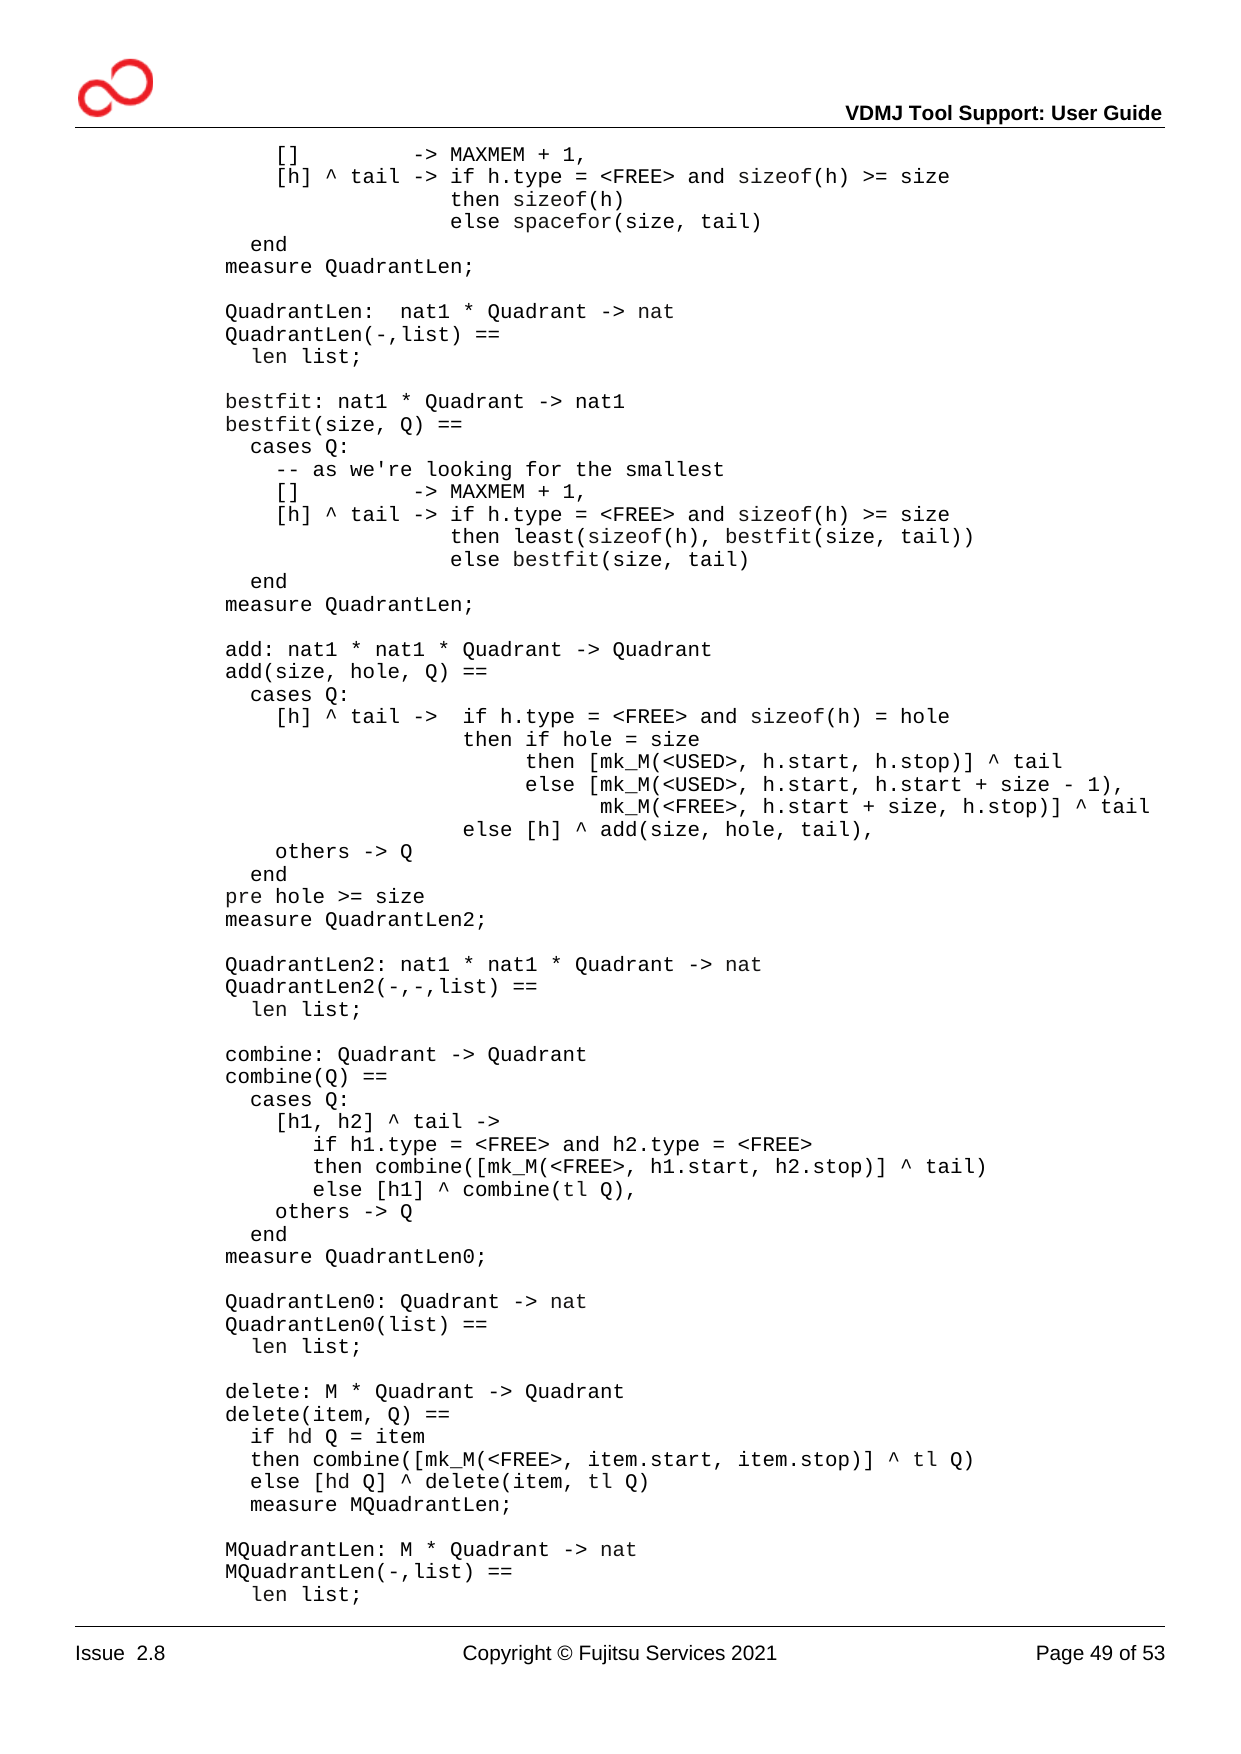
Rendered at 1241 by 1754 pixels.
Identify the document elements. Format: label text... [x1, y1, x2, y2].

text QuadrantLen2: nat1 * nat1 * Quadrant -> nat [225, 953, 1165, 976]
text then sizeof(h) [225, 188, 1165, 211]
text else [h] ^ add(size, hole, tail), [225, 818, 1165, 841]
text measure QuadrantLen2; [225, 908, 1165, 931]
text cases Q: [225, 683, 1165, 706]
text len list; [225, 346, 1165, 368]
text then combine([mk_M(<FREE>, h1.start, h2.stop)] ^ tail) [225, 1156, 1165, 1178]
text [h] ^ tail -> if h.type = <FREE> and sizeof(h) >= size [225, 166, 1165, 188]
text combine(Q) == [225, 1066, 1165, 1088]
text combine: Quadrant -> Quadrant [225, 1043, 1165, 1066]
text else [mk_M(<USED>, h.start, h.start + size - 1), [225, 773, 1165, 796]
text len list; [225, 1336, 1165, 1358]
text -- as we're looking for the smallest [225, 458, 1165, 481]
text then combine([mk_M(<FREE>, item.start, item.stop)] ^ tl Q) [225, 1448, 1165, 1471]
text QuadrantLen: nat1 * Quadrant -> nat [225, 301, 1165, 323]
text others -> Q [225, 841, 1165, 863]
text end [225, 863, 1165, 886]
text add: nat1 * nat1 * Quadrant -> Quadrant [225, 638, 1165, 661]
text cases Q: [225, 436, 1165, 458]
text delete(item, Q) == [225, 1403, 1165, 1426]
text len list; [225, 1583, 1165, 1606]
text QuadrantLen0: Quadrant -> nat [225, 1291, 1165, 1313]
text end [225, 571, 1165, 593]
text delete: M * Quadrant -> Quadrant [225, 1381, 1165, 1403]
text else [hd Q] ^ delete(item, tl Q) [225, 1471, 1165, 1493]
text end [225, 1223, 1165, 1246]
text [h1, h2] ^ tail -> [225, 1111, 1165, 1133]
text [h] ^ tail -> if h.type = <FREE> and sizeof(h) = hole [225, 706, 1165, 728]
text [h] ^ tail -> if h.type = <FREE> and sizeof(h) >= size [225, 503, 1165, 526]
text pre hole >= size [225, 886, 1165, 908]
text [] -> MAXMEM + 1, [225, 143, 1165, 166]
text else spacefor(size, tail) [225, 211, 1165, 233]
text QuadrantLen(-,list) == [225, 323, 1165, 346]
text measure MQuadrantLen; [225, 1493, 1165, 1516]
text then if hole = size [225, 728, 1165, 751]
text measure QuadrantLen0; [225, 1246, 1165, 1268]
text QuadrantLen0(list) == [225, 1313, 1165, 1336]
text measure QuadrantLen; [225, 593, 1165, 616]
text measure QuadrantLen; [225, 256, 1165, 278]
text else [h1] ^ combine(tl Q), [225, 1178, 1165, 1201]
text if h1.type = <FREE> and h2.type = <FREE> [225, 1133, 1165, 1156]
text others -> Q [225, 1201, 1165, 1223]
text add(size, hole, Q) == [225, 661, 1165, 683]
text then least(sizeof(h), bestfit(size, tail)) [225, 526, 1165, 548]
text bestfit: nat1 * Quadrant -> nat1 [225, 391, 1165, 413]
text cases Q: [225, 1088, 1165, 1111]
text len list; [225, 998, 1165, 1021]
picture [78, 52, 153, 127]
text end [225, 233, 1165, 256]
text then [mk_M(<USED>, h.start, h.stop)] ^ tail [225, 751, 1165, 773]
text [] -> MAXMEM + 1, [225, 481, 1165, 503]
text MQuadrantLen: M * Quadrant -> nat [225, 1538, 1165, 1561]
text mk_M(<FREE>, h.start + size, h.stop)] ^ tail [225, 796, 1165, 818]
text QuadrantLen2(-,-,list) == [225, 976, 1165, 998]
text if hd Q = item [225, 1426, 1165, 1448]
text bestfit(size, Q) == [225, 413, 1165, 436]
text else bestfit(size, tail) [225, 548, 1165, 571]
text MQuadrantLen(-,list) == [225, 1561, 1165, 1583]
